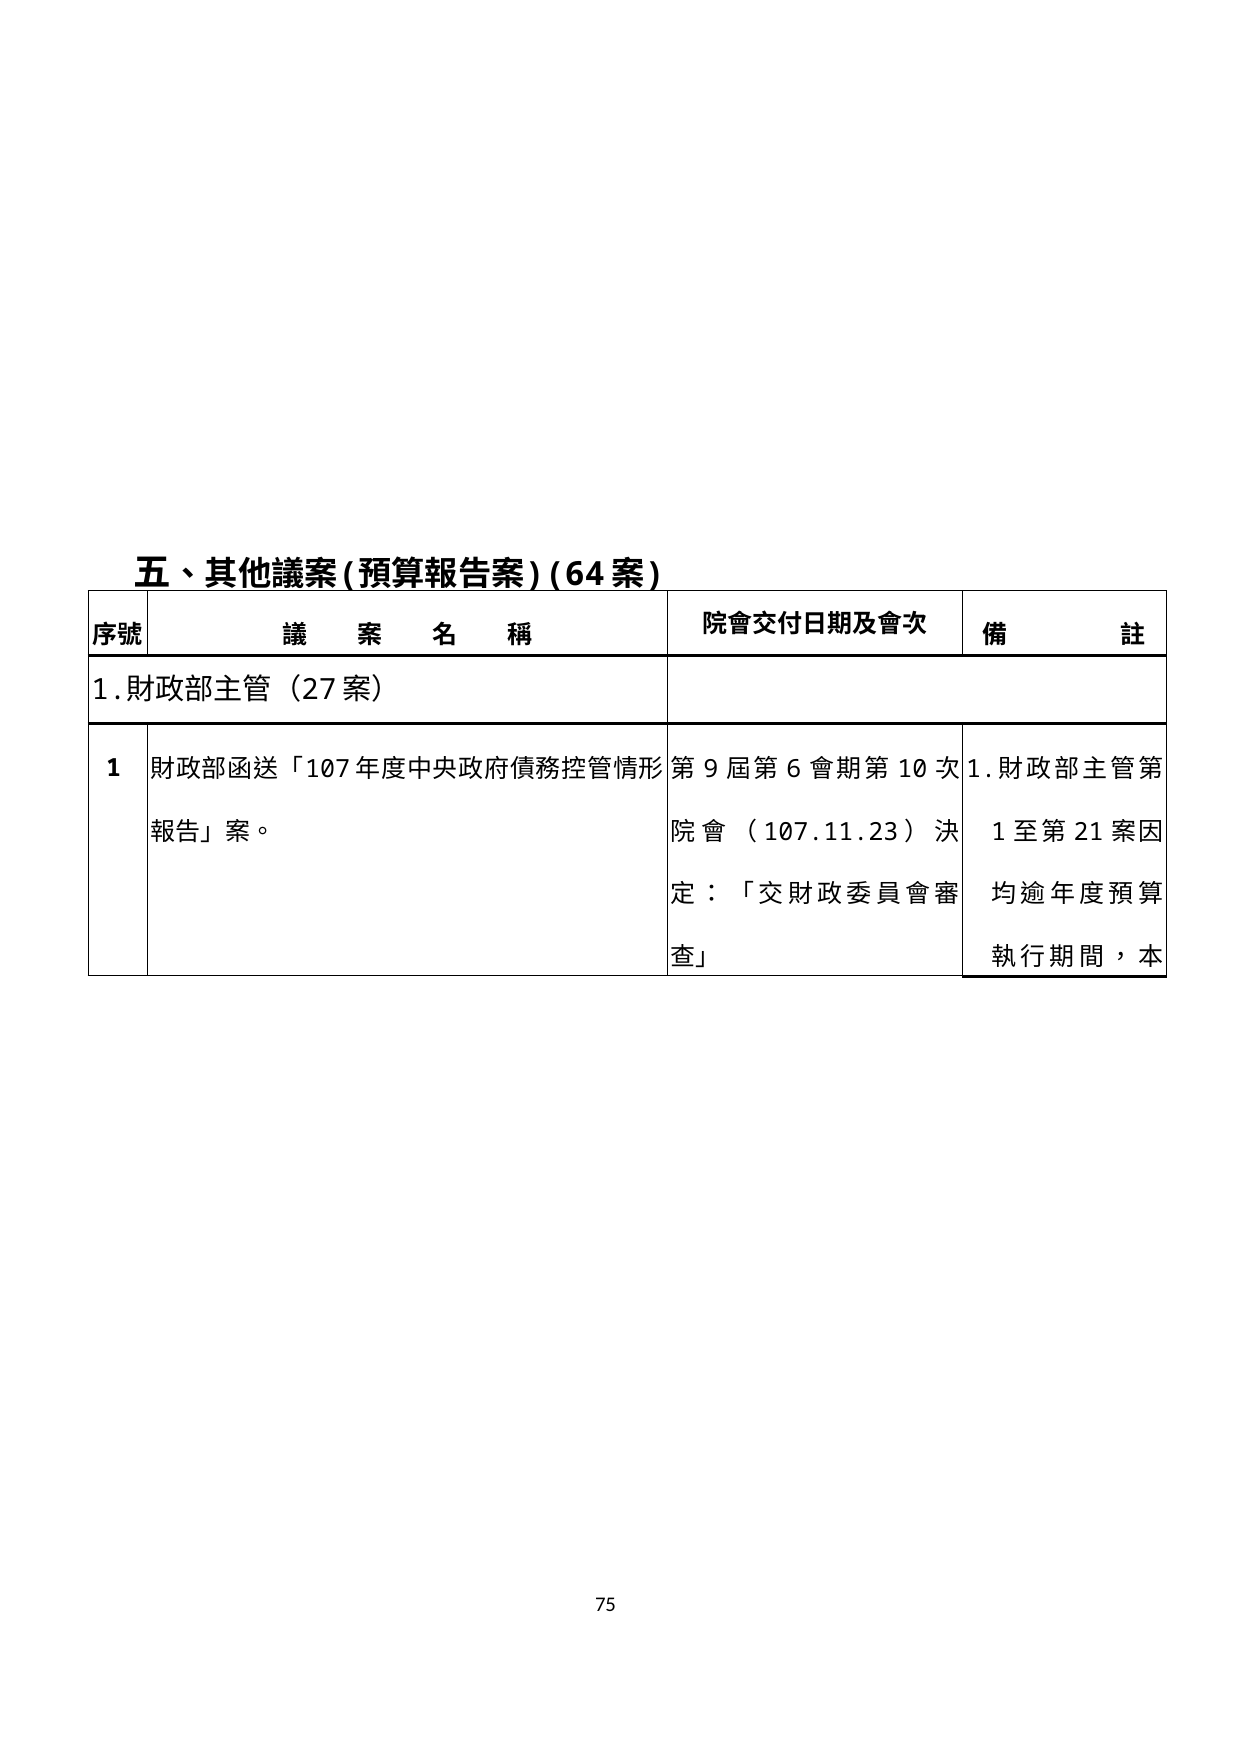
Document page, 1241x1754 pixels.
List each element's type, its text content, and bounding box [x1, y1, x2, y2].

table_cell 財政部函送「107年度中央政府債務控管情形報告」案。 [148, 725, 667, 975]
table_cell 1.財政部主管（27案） [89, 657, 667, 722]
table_cell 1.財政部主管第 1至第21案因均逾年度預算執行期間，本 [963, 725, 1166, 975]
table_header 序號 [89, 591, 147, 654]
table_header 議 案 名 稱 [148, 591, 667, 654]
table_cell [668, 657, 1166, 722]
table_cell 第9屆第6會期第10次院會（107.11.23）決定：「交財政委員會審查」 [668, 725, 962, 975]
text 五、其他議案(預算報告案)(64案) [89, 528, 1122, 590]
table_header 備 註 [963, 591, 1166, 654]
table_cell [89, 725, 147, 975]
table_header 院會交付日期及會次 [668, 591, 962, 654]
